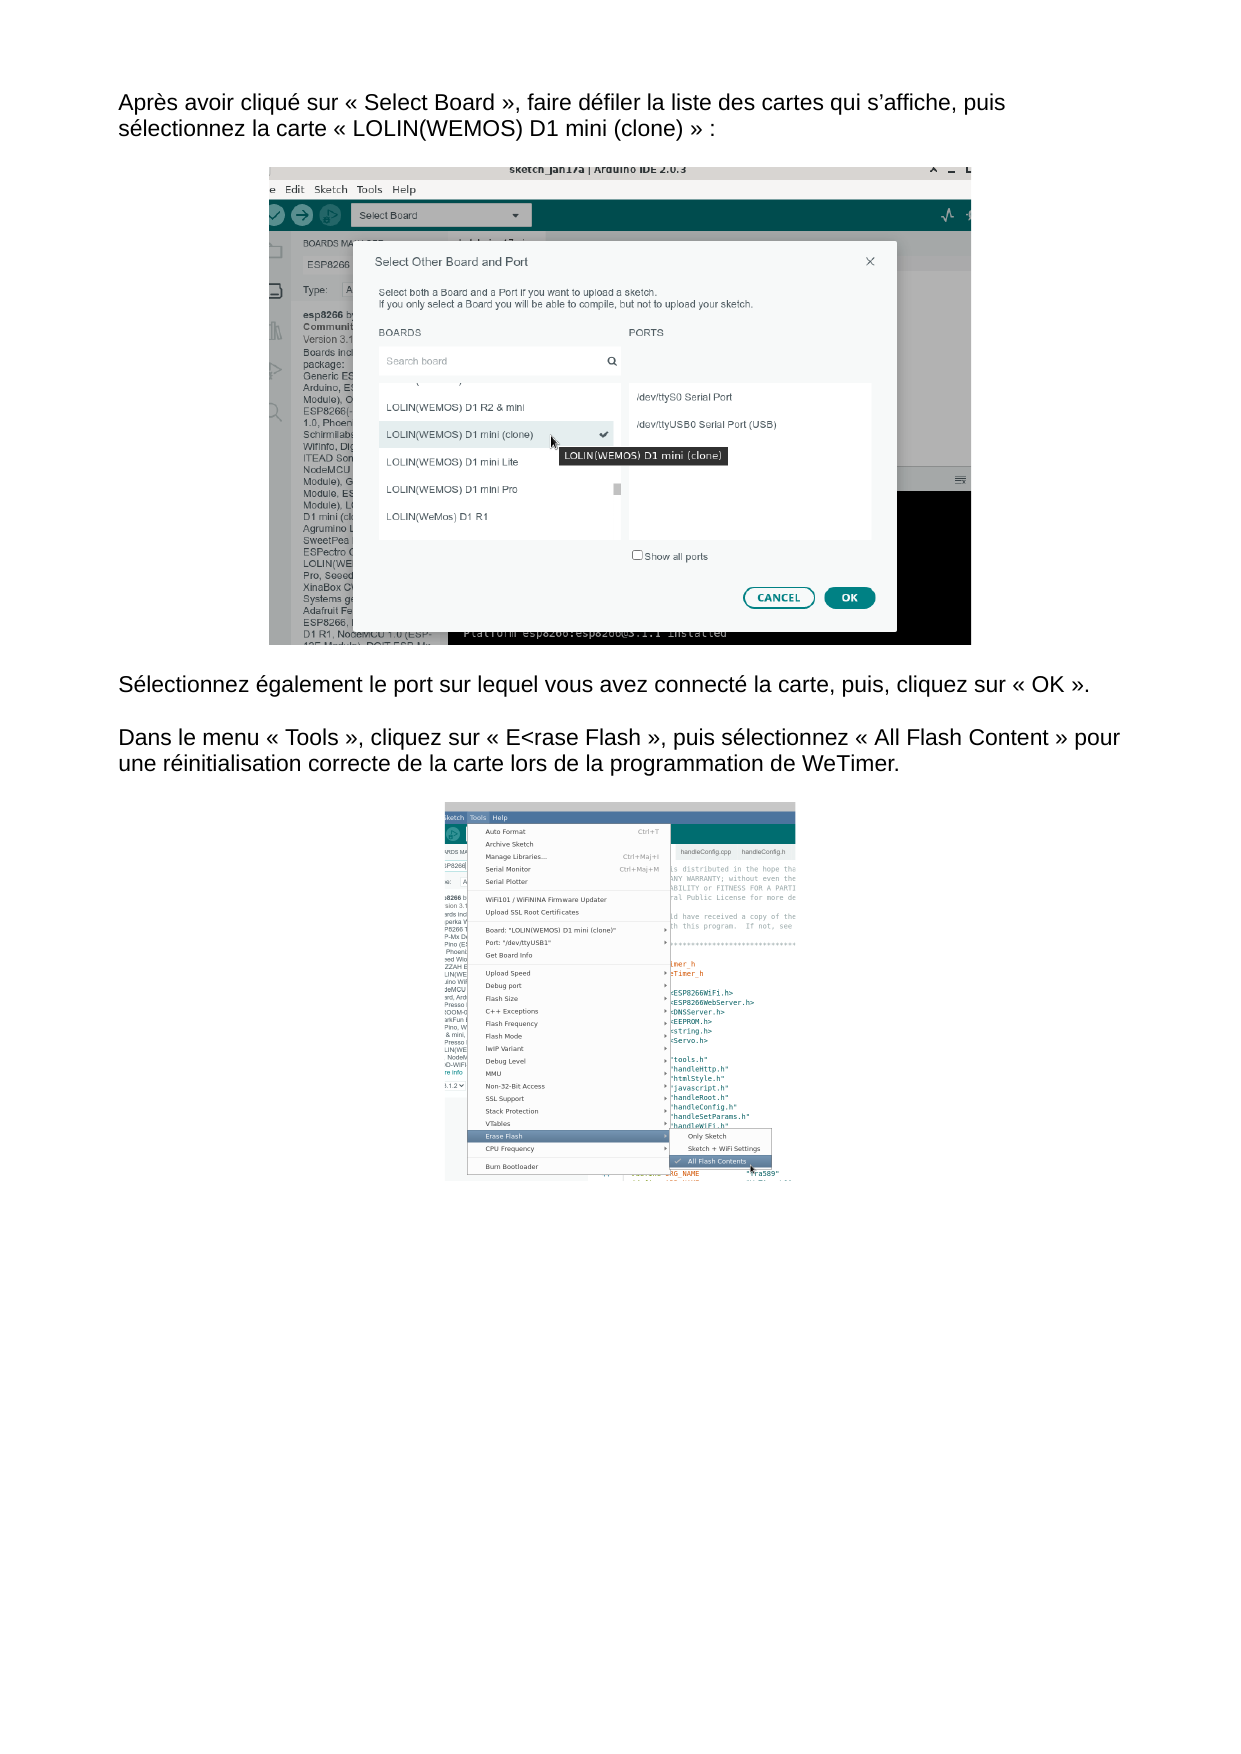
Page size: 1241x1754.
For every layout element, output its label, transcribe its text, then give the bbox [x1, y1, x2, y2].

picture [269, 167, 972, 645]
text Dans le menu « Tools », cliquez sur « E<rase Flash », puis sélectionnez « All Flash Content » pour une réinitialisation correcte de la carte lors de la programmation de WeTimer. [118, 724, 1122, 777]
picture [444, 802, 796, 1181]
text Après avoir cliqué sur « Select Board », faire défiler la liste des cartes qui s’affiche, puis sélectionnez la carte « LOLIN(WEMOS) D1 mini (clone) » : [118, 88, 1122, 141]
text Sélectionnez également le port sur lequel vous avez connecté la carte, puis, cliquez sur « OK ». [118, 671, 1122, 697]
